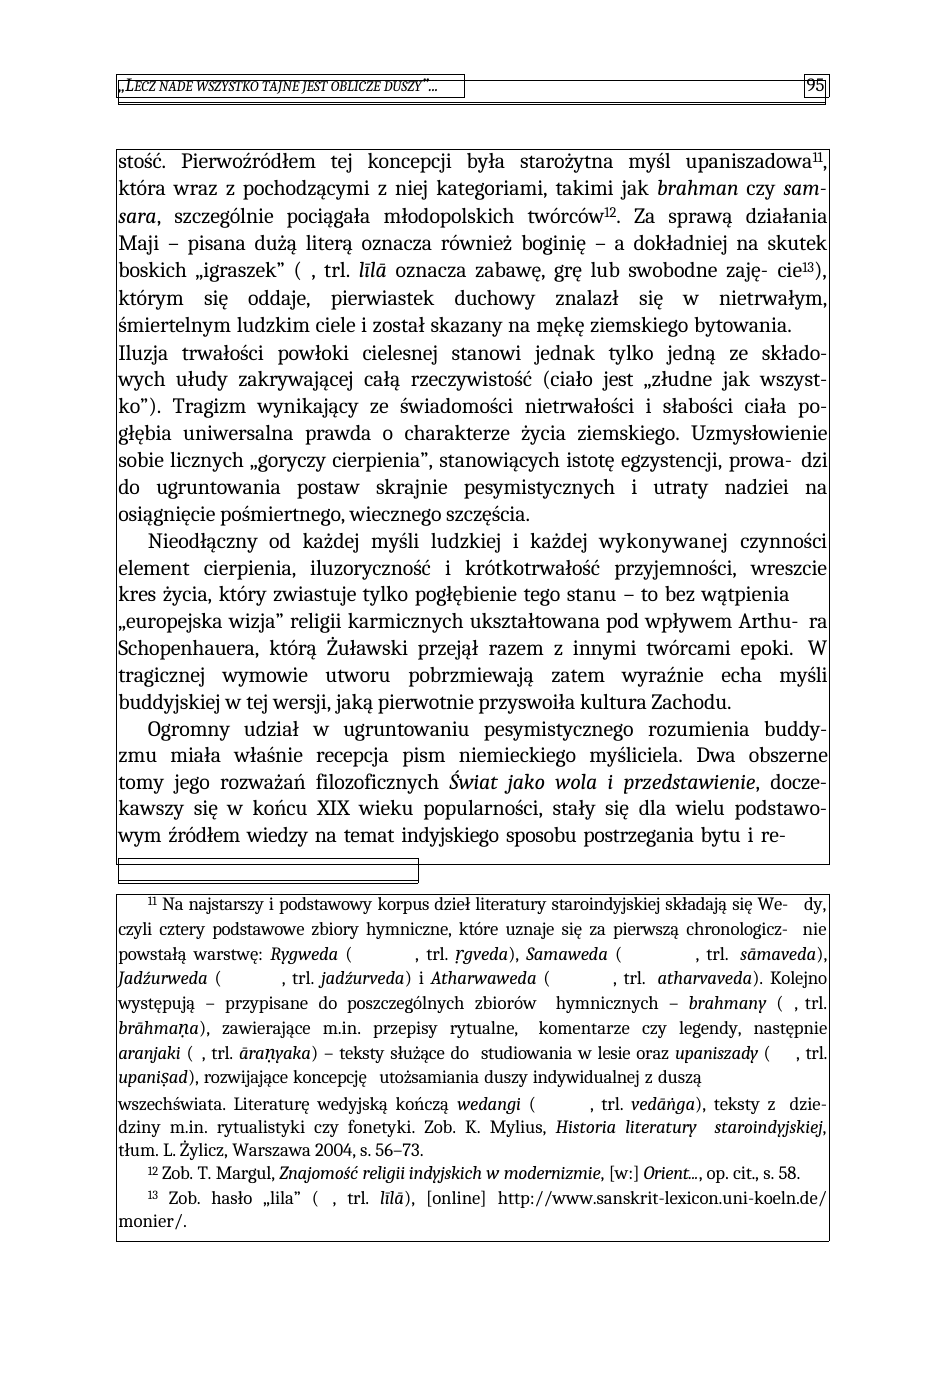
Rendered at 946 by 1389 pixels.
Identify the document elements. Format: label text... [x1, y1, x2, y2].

text 12 Zob. T. Margul, Znajomość religii indyjskich w modernizmie, [w:] Orient..., op. cit., s. 58. [148, 1163, 829, 1184]
text Iluzja trwałości powłoki cielesnej stanowi jednak tylko jedną ze składo- wych ułudy zakrywającej całą rzeczywistość (ciało jest „złudne jak wszyst- ko”). Tragizm wynikający ze świadomości nietrwałości i słabości ciała po- głębia uniwersalna prawda o charakterze życia ziemskiego. Uzmysłowienie sobie licznych „goryczy cierpienia”, stanowiących istotę egzystencji, prowa- dzi do ugruntowania postaw skrajnie pesymistycznych i utraty nadziei na osiągnięcie pośmiertnego, wiecznego szczęścia. [118, 340, 828, 527]
text „LECZ NADE WSZYSTKO TAJNE JEST OBLICZE DUSZY”... [119, 81, 464, 96]
text Ogromny udział w ugruntowaniu pesymistycznego rozumienia buddy- zmu miała właśnie recepcja pism niemieckiego myśliciela. Dwa obszerne tomy jego rozważań filozoficznych Świat jako wola i przedstawienie, docze- kawszy się w końcu XIX wieku popularności, stały się dla wielu podstawo- wym źródłem wiedzy na temat indyjskiego sposobu postrzegania bytu i re- [118, 717, 828, 848]
text „europejska wizja” religii karmicznych ukształtowana pod wpływem Arthu- ra Schopenhauera, którą Żuławski przejął razem z innymi twórcami epoki. W tragicznej wymowie utworu pobrzmiewają zatem wyraźnie echa myśli buddyjskiej w tej wersji, jaką pierwotnie przyswoiła kultura Zachodu. [118, 609, 828, 715]
text 13 Zob. hasło „lila” ( , trl. līlā), [online] http://www.sanskrit-lexicon.uni-koeln.de/ monier/. [118, 1188, 827, 1233]
text [118, 75, 464, 80]
text Nieodłączny od każdej myśli ludzkiej i każdej wykonywanej czynności element cierpienia, iluzoryczność i krótkotrwałość przyjemności, wreszcie kres życia, który zwiastuje tylko pogłębienie tego stanu – to bez wątpienia [118, 528, 827, 607]
text 95 [806, 75, 829, 96]
text stość. Pierwoźródłem tej koncepcji była starożytna myśl upaniszadowa11, która wraz z pochodzącymi z niej kategoriami, takimi jak brahman czy sam- sara, szczególnie pociągała młodopolskich twórców12. Za sprawą działania Maji – pisana dużą literą oznacza również boginię – a dokładniej na skutek boskich „igraszek” ( , trl. līlā oznacza zabawę, grę lub swobodne zaję- cie13), którym się oddaje, pierwiastek duchowy znalazł się w nietrwałym, śmiertelnym ludzkim ciele i został skazany na mękę ziemskiego bytowania. [118, 150, 827, 338]
text wszechświata. Literaturę wedyjską kończą wedangi ( , trl. vedāṅga), teksty z dzie- dziny m.in. rytualistyki czy fonetyki. Zob. K. Mylius, Historia literatury staroindyjskiej, tłum. L. Żylicz, Warszawa 2004, s. 56–73. [118, 1093, 827, 1161]
text 11 Na najstarszy i podstawowy korpus dzieł literatury staroindyjskiej składają się We- dy, czyli cztery podstawowe zbiory hymniczne, które uznaje się za pierwszą chronologicz- nie powstałą warstwę: Rygweda ( , trl. ṛgveda), Samaweda ( , trl. sāmaveda), Jadźurweda ( , trl. jadźurveda) i Atharwaweda ( , trl. atharvaveda). Kolejno występują – przypisane do poszczególnych zbiorów hymnicznych – brahmany ( , trl. brāhmaṇa), zawierające m.in. przepisy rytualne, komentarze czy legendy, następnie aranjaki ( , trl. āraṇyaka) – teksty służące do studiowania w lesie oraz upaniszady ( , trl. upaniṣad), rozwijające koncepcję utożsamiania duszy indywidualnej z duszą [118, 895, 827, 1089]
